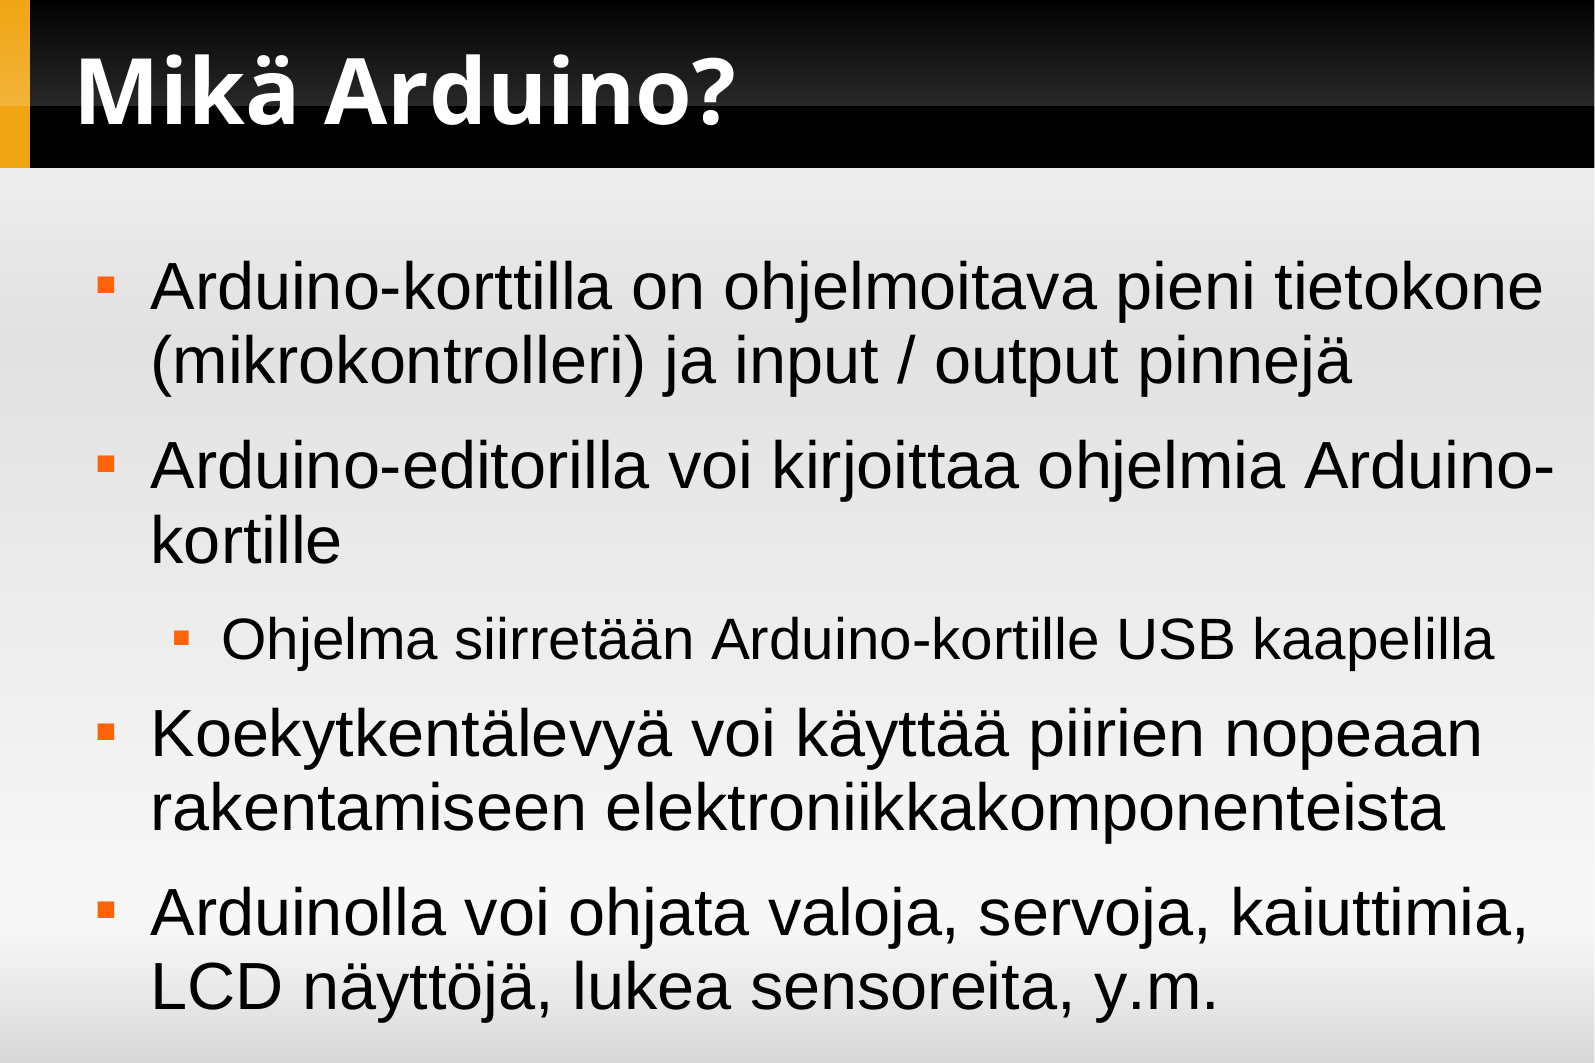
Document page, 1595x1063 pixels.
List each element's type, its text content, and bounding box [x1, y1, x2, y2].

list Arduino-korttilla on ohjelmoitava pieni tietokone (mikrokontrolleri) ja input / output pinnejä Arduino-editorilla voi kirjoittaa ohjelmia Arduino-kortille Ohjelma siirretään Arduino-kortille USB kaapelilla Koekytkentälevyä voi käyttää piirien nopeaan rakentamiseen elektroniikkakomponenteista Arduinolla voi ohjata valoja, servoja, kaiuttimia, LCD näyttöjä, lukea sensoreita, y.m. [79, 248, 1576, 1025]
title Mikä Arduino? [74, 0, 1510, 178]
picture [0, 0, 1595, 1063]
